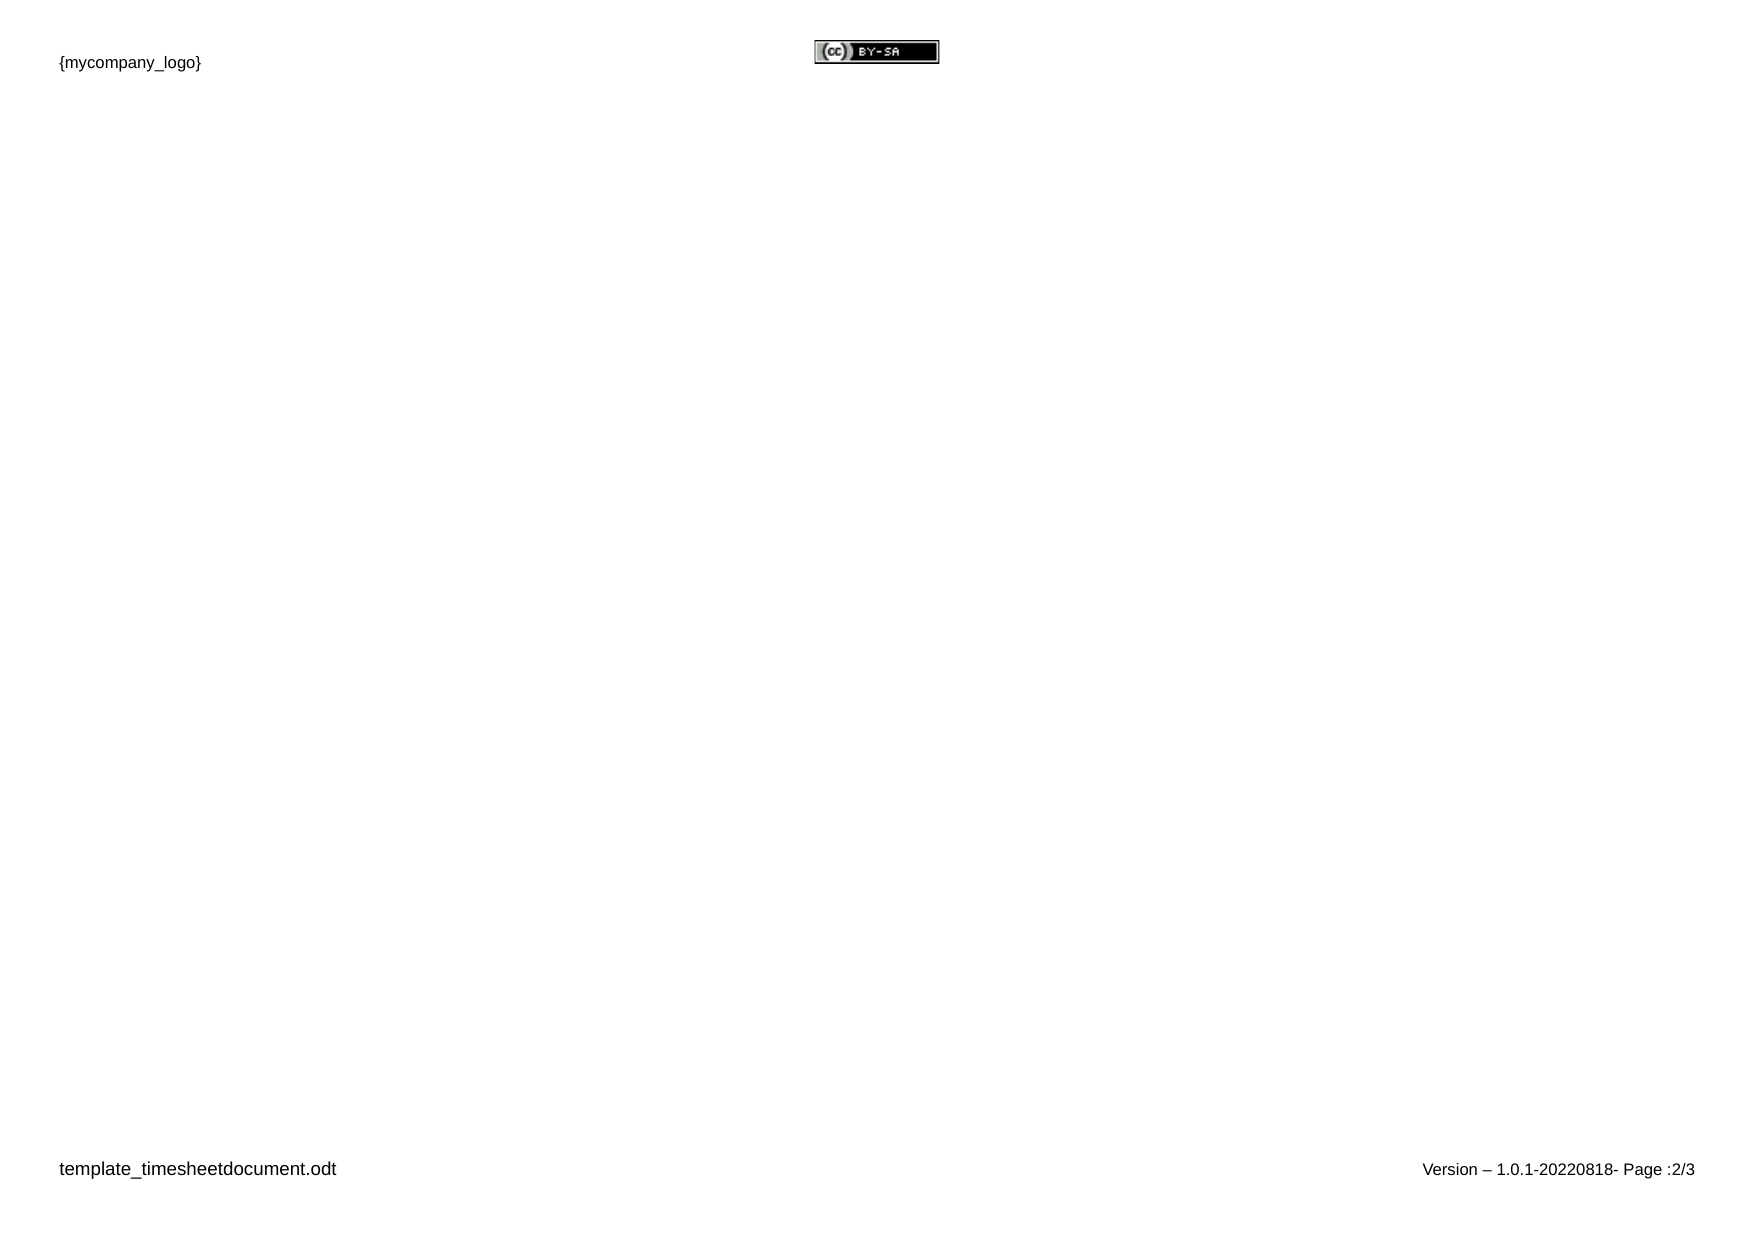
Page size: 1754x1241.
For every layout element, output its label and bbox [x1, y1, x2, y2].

picture [814, 40, 940, 64]
